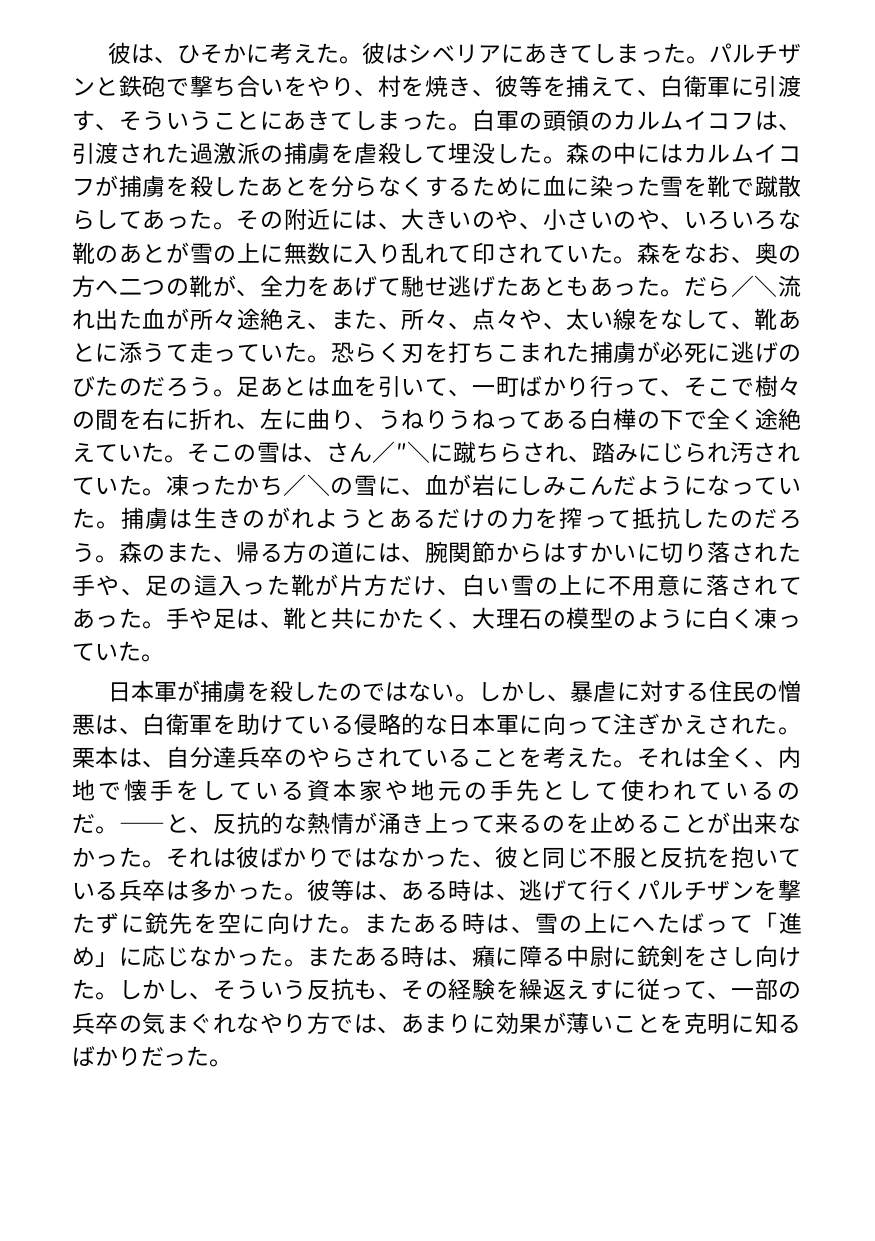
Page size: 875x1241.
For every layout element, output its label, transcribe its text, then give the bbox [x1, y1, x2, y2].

text 彼は、ひそかに考えた。彼はシベリアにあきてしまった。パルチザンと鉄砲で撃ち合いをやり、村を焼き、彼等を捕えて、白衛軍に引渡す、そういうことにあきてしまった。白軍の頭領のカルムイコフは、引渡された過激派の捕虜を虐殺して埋没した。森の中にはカルムイコフが捕虜を殺したあとを分らなくするために血に染った雪を靴で蹴散らしてあった。その附近には、大きいのや、小さいのや、いろいろな靴のあとが雪の上に無数に入り乱れて印されていた。森をなお、奥の方へ二つの靴が、全力をあげて馳せ逃げたあともあった。だら／＼流れ出た血が所々途絶え、また、所々、点々や、太い線をなして、靴あとに添うて走っていた。恐らく刃を打ちこまれた捕虜が必死に逃げのびたのだろう。足あとは血を引いて、一町ばかり行って、そこで樹々の間を右に折れ、左に曲り、うねりうねってある白樺の下で全く途絶えていた。そこの雪は、さん／″＼に蹴ちらされ、踏みにじられ汚されていた。凍ったかち／＼の雪に、血が岩にしみこんだようになっていた。捕虜は生きのがれようとあるだけの力を搾って抵抗したのだろう。森のまた、帰る方の道には、腕関節からはすかいに切り落された手や、足の這入った靴が片方だけ、白い雪の上に不用意に落されてあった。手や足は、靴と共にかたく、大理石の模型のように白く凍っていた。 [72, 36, 802, 667]
text 日本軍が捕虜を殺したのではない。しかし、暴虐に対する住民の憎悪は、白衛軍を助けている侵略的な日本軍に向って注ぎかえされた。栗本は、自分達兵卒のやらされていることを考えた。それは全く、内地で懐手をしている資本家や地元の手先として使われているのだ。――と、反抗的な熱情が涌き上って来るのを止めることが出来なかった。それは彼ばかりではなかった、彼と同じ不服と反抗を抱いている兵卒は多かった。彼等は、ある時は、逃げて行くパルチザンを撃たずに銃先を空に向けた。またある時は、雪の上にへたばって「進め」に応じなかった。またある時は、癪に障る中尉に銃剣をさし向けた。しかし、そういう反抗も、その経験を繰返えすに従って、一部の兵卒の気まぐれなやり方では、あまりに効果が薄いことを克明に知るばかりだった。 [72, 673, 802, 1072]
